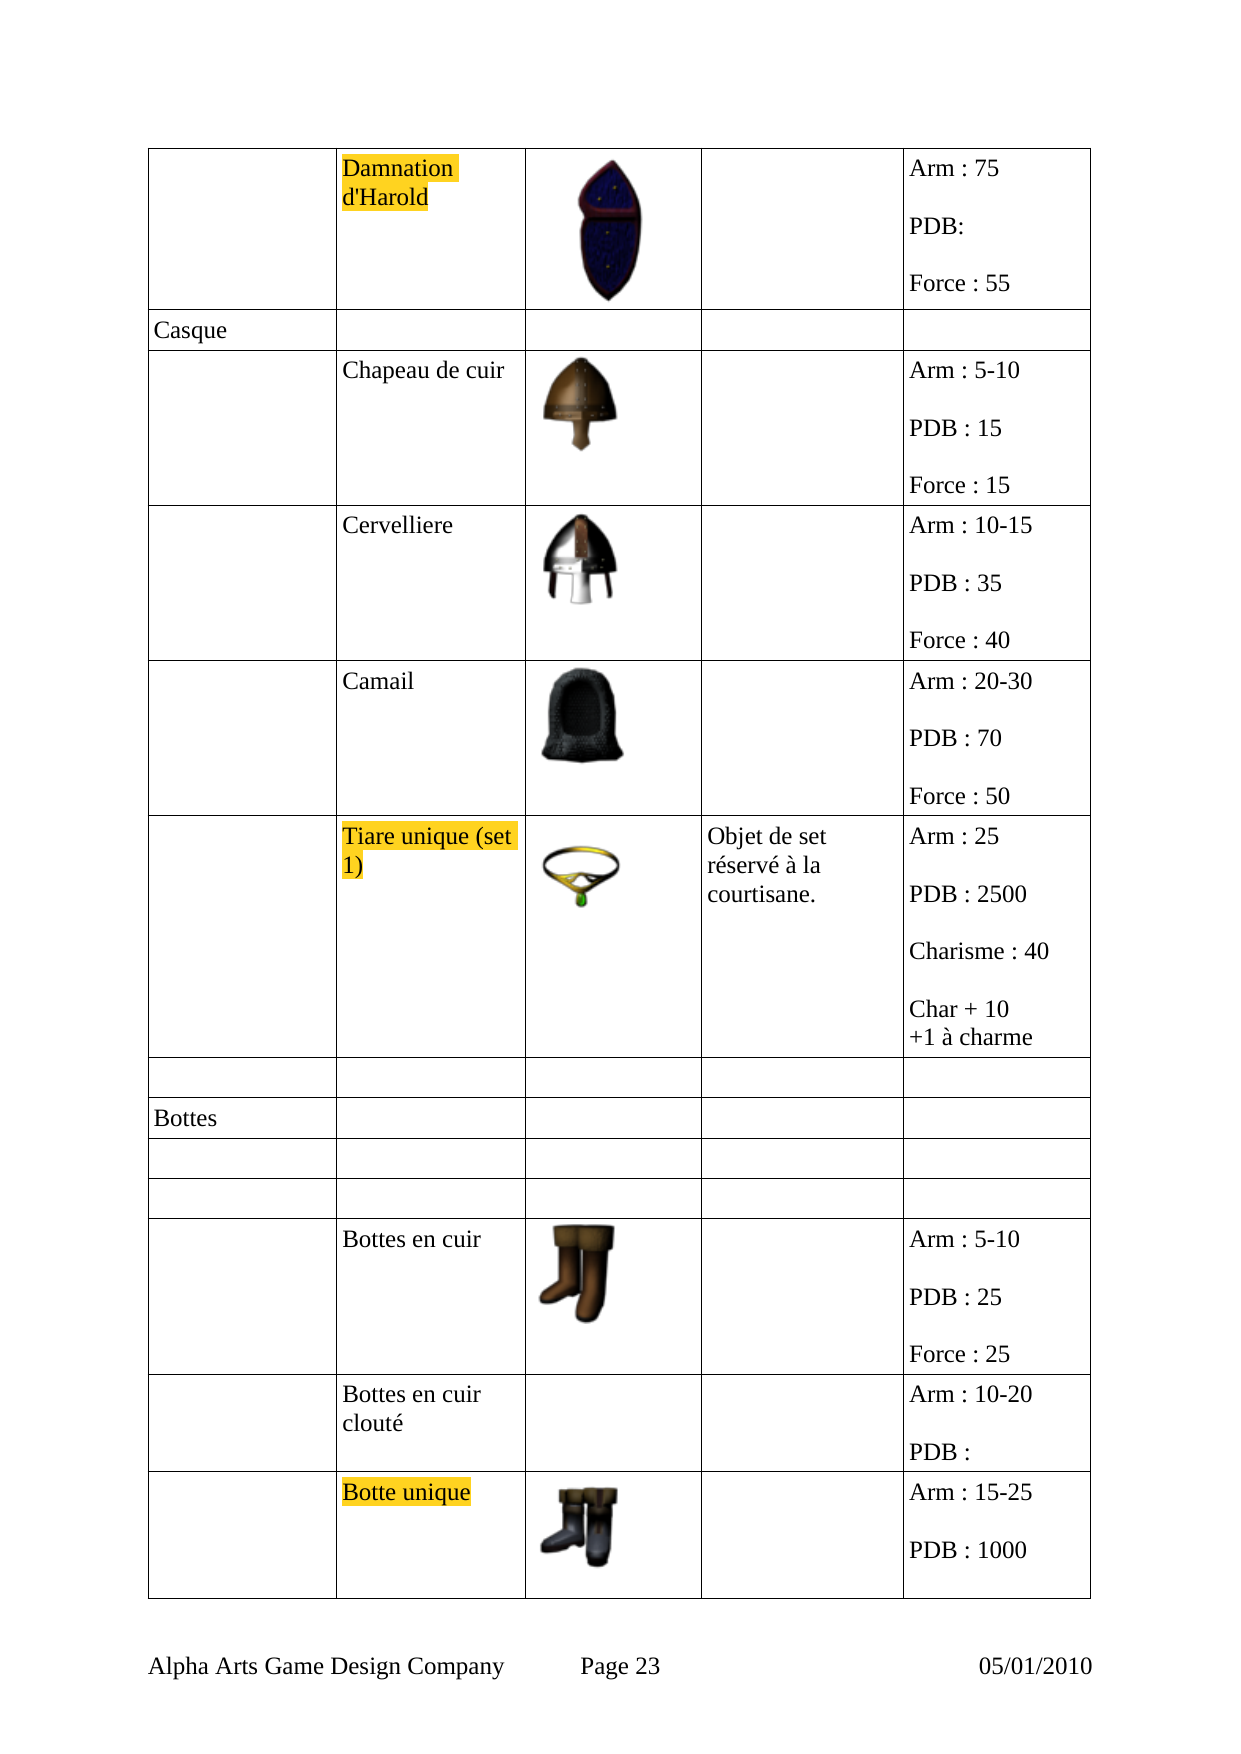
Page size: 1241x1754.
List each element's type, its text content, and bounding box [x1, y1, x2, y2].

table_cell Damnation d'Harold [337, 149, 525, 309]
table_cell Bottes [149, 1098, 336, 1138]
table_cell Arm : 5-10 PDB : 15 Force : 15 [904, 351, 1090, 505]
table_cell Arm : 25 PDB : 2500 Charisme : 40 Char + 10 +1 à charme [904, 816, 1090, 1057]
table_cell Objet de set réservé à la courtisane. [702, 816, 903, 1057]
picture [531, 1477, 632, 1578]
table_cell [526, 1219, 701, 1373]
table_cell [337, 1139, 525, 1178]
table_cell [904, 310, 1090, 349]
table_cell [149, 1179, 336, 1218]
table_cell [337, 1179, 525, 1218]
table_cell Arm : 75 PDB: Force : 55 [904, 149, 1090, 309]
table_cell [702, 1139, 903, 1178]
table_cell [149, 1472, 336, 1598]
picture [531, 510, 632, 611]
table_cell Bottes en cuir clouté [337, 1375, 525, 1471]
table_cell [904, 1058, 1090, 1097]
table_cell [702, 1472, 903, 1598]
table_cell Tiare unique (set 1) [337, 816, 525, 1057]
picture [531, 355, 632, 456]
table_cell [526, 816, 701, 1057]
table_cell Arm : 15-25 PDB : 1000 [904, 1472, 1090, 1598]
table_cell [149, 1058, 336, 1097]
table_cell [526, 1139, 701, 1178]
table_cell [149, 1219, 336, 1373]
table_cell [337, 1098, 525, 1138]
table_cell [149, 661, 336, 815]
table_cell Arm : 10-15 PDB : 35 Force : 40 [904, 506, 1090, 660]
table_cell [149, 816, 336, 1057]
table_cell [526, 1098, 701, 1138]
table_cell [149, 149, 336, 309]
table_cell [526, 1375, 701, 1471]
picture [531, 1224, 632, 1324]
table_cell [149, 351, 336, 505]
table_cell [526, 310, 701, 349]
table_cell [702, 149, 903, 309]
table_cell [702, 661, 903, 815]
table_cell [526, 1179, 701, 1218]
table_cell Botte unique [337, 1472, 525, 1598]
table_cell Arm : 5-10 PDB : 25 Force : 25 [904, 1219, 1090, 1373]
picture [531, 666, 632, 766]
table_cell [526, 1058, 701, 1097]
table_cell Arm : 10-20 PDB : [904, 1375, 1090, 1471]
table_cell [702, 351, 903, 505]
table_cell Chapeau de cuir [337, 351, 525, 505]
table_cell [337, 310, 525, 349]
table_cell [149, 1375, 336, 1471]
table_cell Arm : 20-30 PDB : 70 Force : 50 [904, 661, 1090, 815]
table_cell Cervelliere [337, 506, 525, 660]
table_cell [526, 149, 701, 309]
table_cell [526, 506, 701, 660]
table_cell [526, 1472, 701, 1598]
table_cell [149, 1139, 336, 1178]
table_cell [702, 1219, 903, 1373]
table_cell [702, 1375, 903, 1471]
table_cell [904, 1139, 1090, 1178]
table_cell [702, 1098, 903, 1138]
table_cell [702, 310, 903, 349]
table_cell [702, 1179, 903, 1218]
table_cell Bottes en cuir [337, 1219, 525, 1373]
table_cell [702, 506, 903, 660]
table_cell [904, 1179, 1090, 1218]
table_cell [526, 351, 701, 505]
picture [531, 821, 632, 922]
table_cell [149, 506, 336, 660]
table_cell Casque [149, 310, 336, 349]
table_cell Camail [337, 661, 525, 815]
table_cell [702, 1058, 903, 1097]
table_cell [526, 661, 701, 815]
picture [531, 153, 682, 304]
table_cell [904, 1098, 1090, 1138]
table_cell [337, 1058, 525, 1097]
